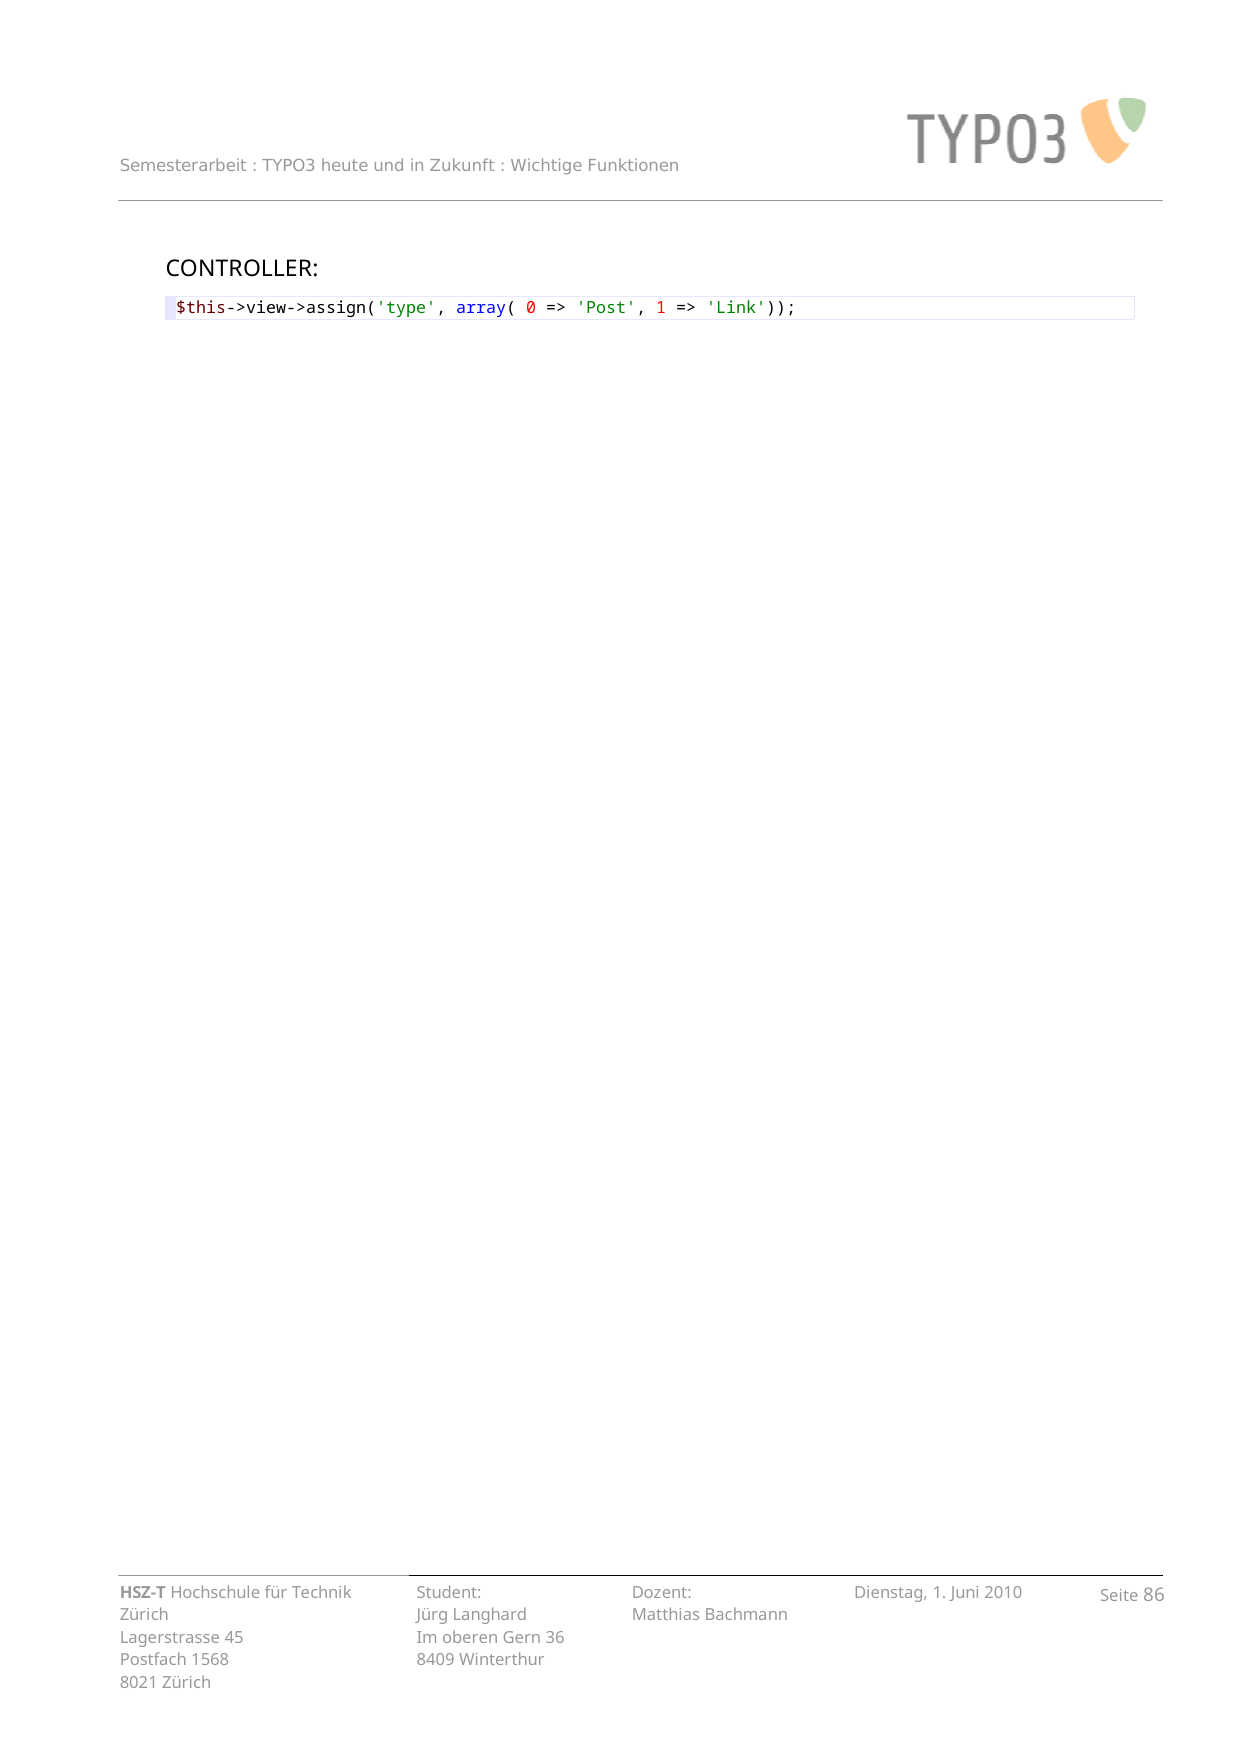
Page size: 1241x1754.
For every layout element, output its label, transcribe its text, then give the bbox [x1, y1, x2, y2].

text CONTROLLER: [165, 252, 1163, 283]
picture [870, 65, 1149, 195]
text $this->view->assign('type', array( 0 => 'Post', 1 => 'Link')); [176, 297, 1134, 319]
